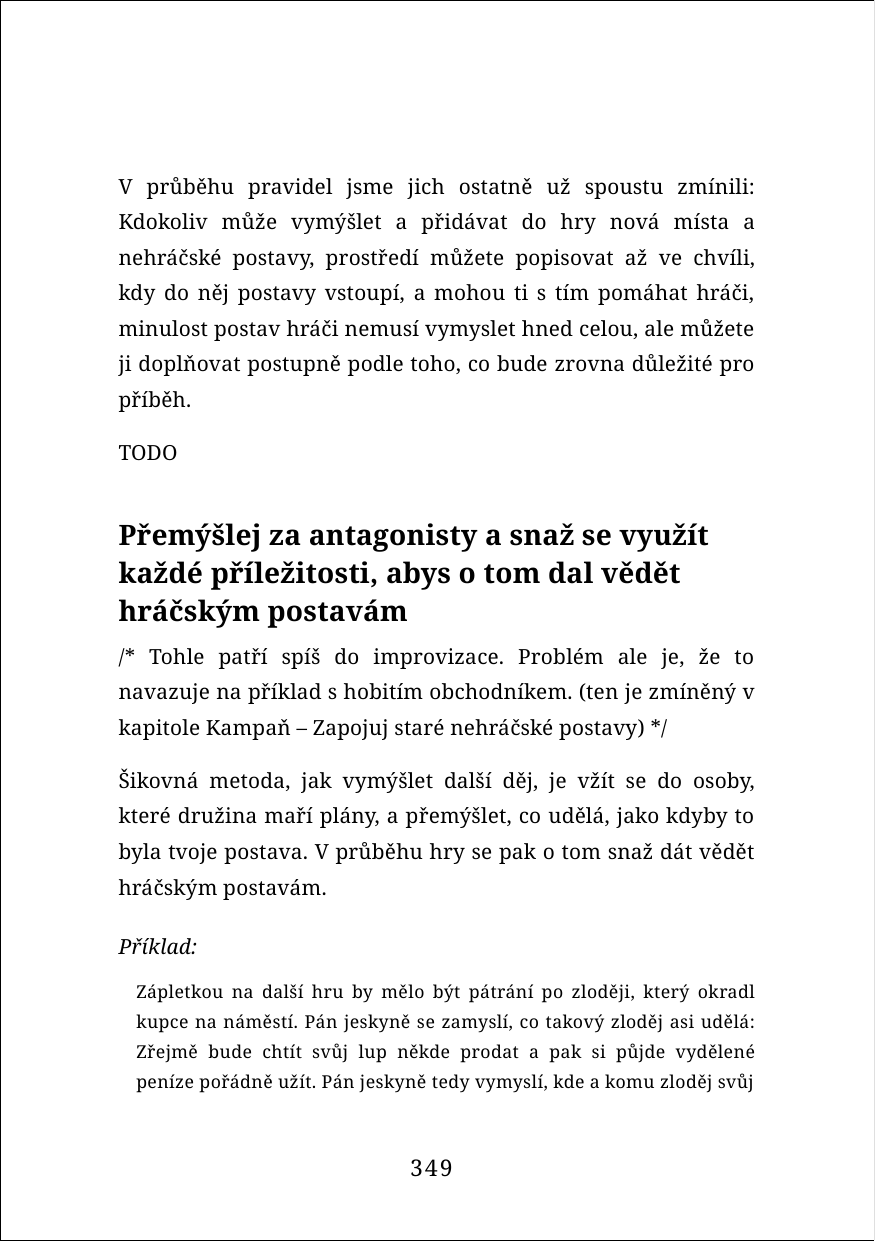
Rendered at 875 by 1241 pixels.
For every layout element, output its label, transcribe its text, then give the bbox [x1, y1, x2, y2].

text Zápletkou na další hru by mělo být pátrání po zloději, který okradl kupce na náměstí. Pán jeskyně se zamyslí, co takový zloděj asi udělá: Zřejmě bude chtít svůj lup někde prodat a pak si půjde vydělené peníze pořádně užít. Pán jeskyně tedy vymyslí, kde a komu zloděj svůj [136, 979, 756, 1094]
text TODO [118, 438, 756, 467]
text Příklad: [118, 932, 756, 960]
text V průběhu pravidel jsme jich ostatně už spoustu zmínili: Kdokoliv může vymýšlet a přidávat do hry nová místa a nehráčské postavy, prostředí můžete popisovat až ve chvíli, kdy do něj postavy vstoupí, a mohou ti s tím pomáhat hráči, minulost postav hráči nemusí vymyslet hned celou, ale můžete ji doplňovat postupně podle toho, co bude zrovna důležité pro příběh. [118, 172, 756, 413]
text Šikovná metoda, jak vymýšlet další děj, je vžít se do osoby, které družina maří plány, a přemýšlet, co udělá, jako kdyby to byla tvoje postava. V průběhu hry se pak o tom snaž dát vědět hráčským postavám. [118, 766, 756, 901]
text /* Tohle patří spíš do improvizace. Problém ale je, že to navazuje na příklad s hobitím obchodníkem. (ten je zmíněný v kapitole Kampaň – Zapojuj staré nehráčské postavy) */ [118, 642, 756, 741]
subtitle Přemýšlej za antagonisty a snaž se využít každé příležitosti, abys o tom dal vědět hráčským postavám [118, 515, 756, 630]
